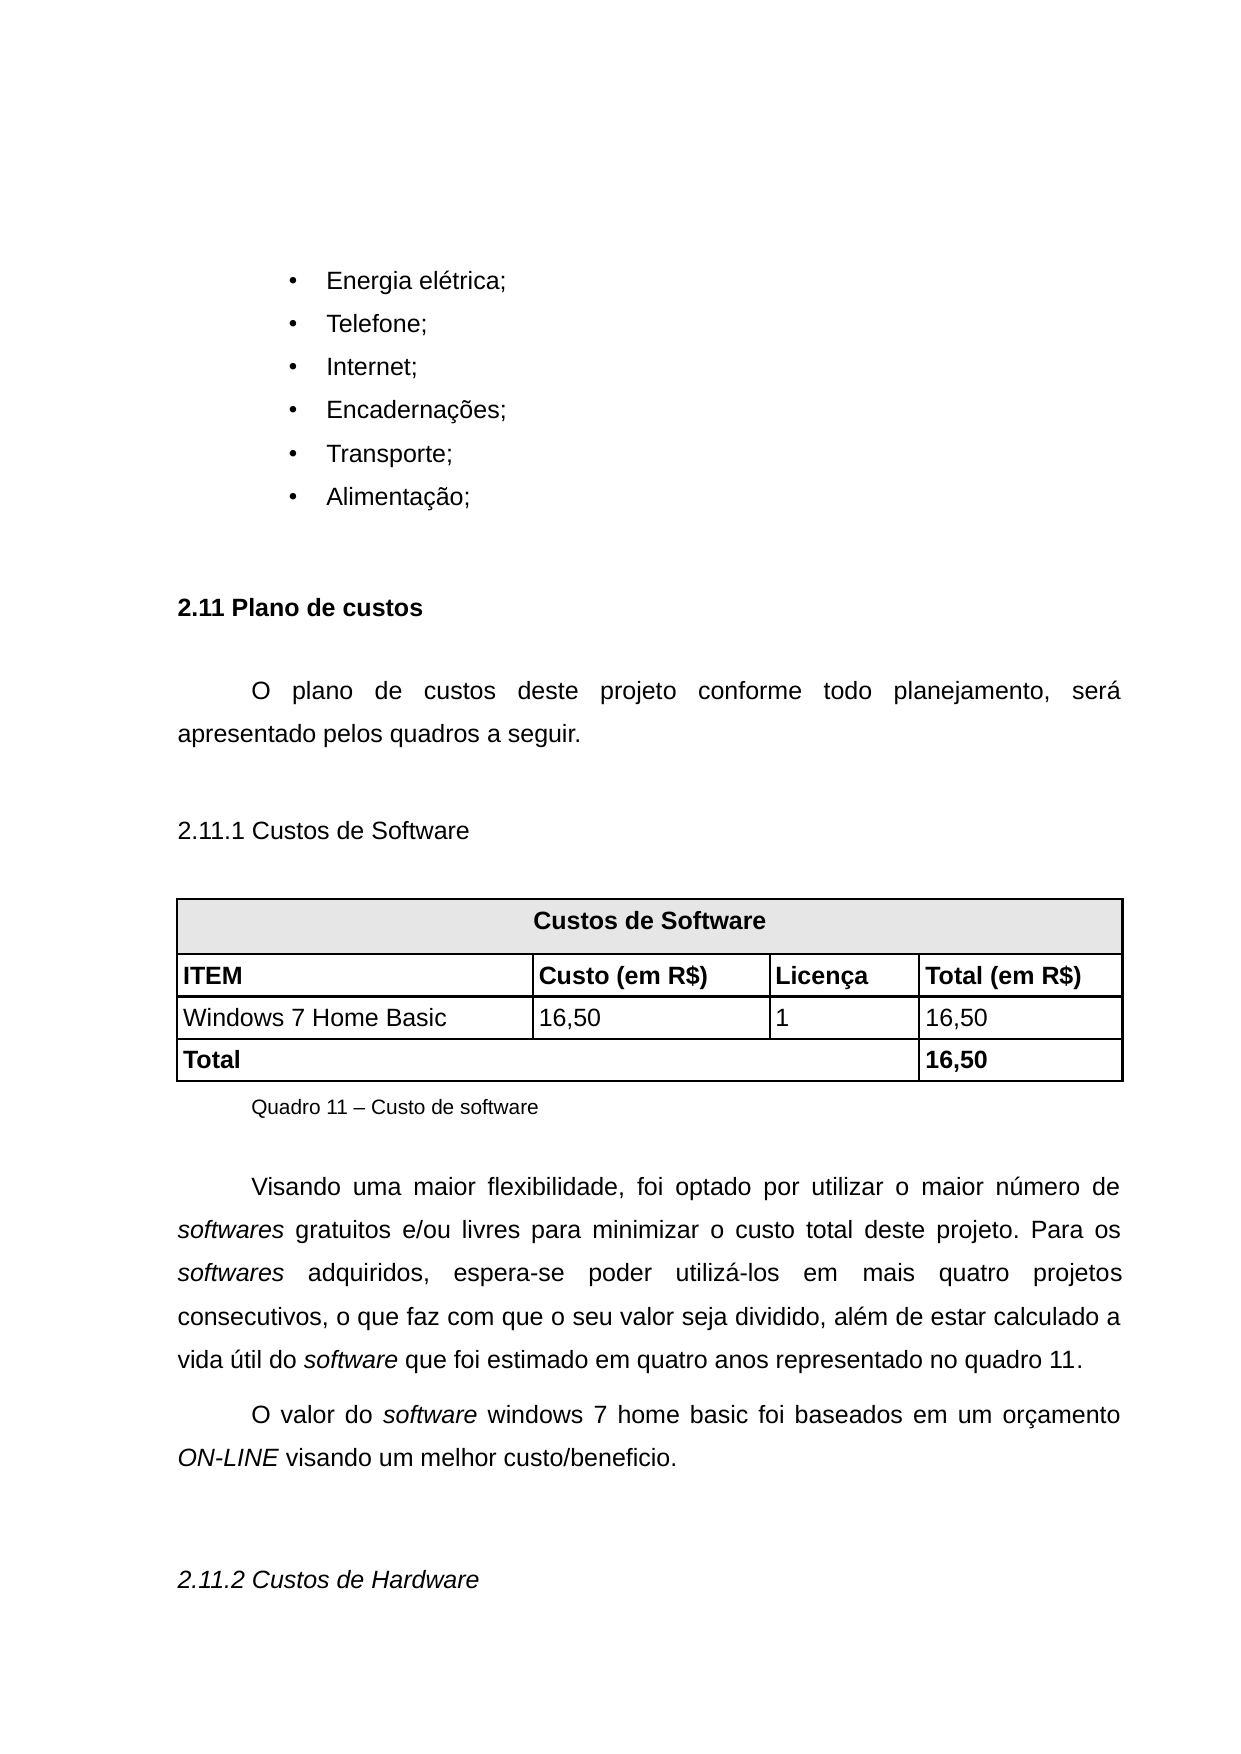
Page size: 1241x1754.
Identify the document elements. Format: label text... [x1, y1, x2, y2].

table_cell ITEM [178, 955, 532, 995]
text O plano de custos deste projeto conforme todo planejamento, será apresentado pelos quadros a seguir. [177, 676, 1122, 748]
table_header Custos de Software [178, 900, 1121, 953]
table_cell 16,50 [920, 1040, 1121, 1080]
list Alimentação; [288, 482, 1122, 511]
table_cell Total (em R$) [920, 955, 1121, 995]
text Visando uma maior flexibilidade, foi optado por utilizar o maior número de softwares gratuitos e/ou livres para minimizar o custo total deste projeto. Para os softwares adquiridos, espera-se poder utilizá-los em mais quatro projetos consecutivos, o que faz com que o seu valor seja dividido, além de estar calculado a vida útil do software que foi estimado em quatro anos representado no quadro 11. [177, 1172, 1122, 1373]
table_cell Total [178, 1040, 918, 1080]
list Encadernações; [288, 395, 1122, 424]
subtitle 2.11 Plano de custos [177, 593, 1122, 622]
list Energia elétrica; [288, 266, 1122, 294]
list Telefone; [288, 309, 1122, 338]
table_cell Custo (em R$) [534, 955, 769, 995]
subtitle 2.11.2 Custos de Hardware [177, 1565, 1122, 1594]
text Quadro 11 – Custo de software [177, 1094, 1122, 1118]
list Internet; [288, 352, 1122, 381]
table_cell Licença [771, 955, 918, 995]
table_cell 16,50 [920, 998, 1121, 1038]
table_cell Windows 7 Home Basic [178, 998, 532, 1038]
table_cell 1 [771, 998, 918, 1038]
list Transporte; [288, 439, 1122, 467]
table_cell 16,50 [534, 998, 769, 1038]
text 2.11.1 Custos de Software [177, 816, 1122, 844]
text O valor do software windows 7 home basic foi baseados em um orçamento ON-LINE visando um melhor custo/beneficio. [177, 1400, 1122, 1472]
